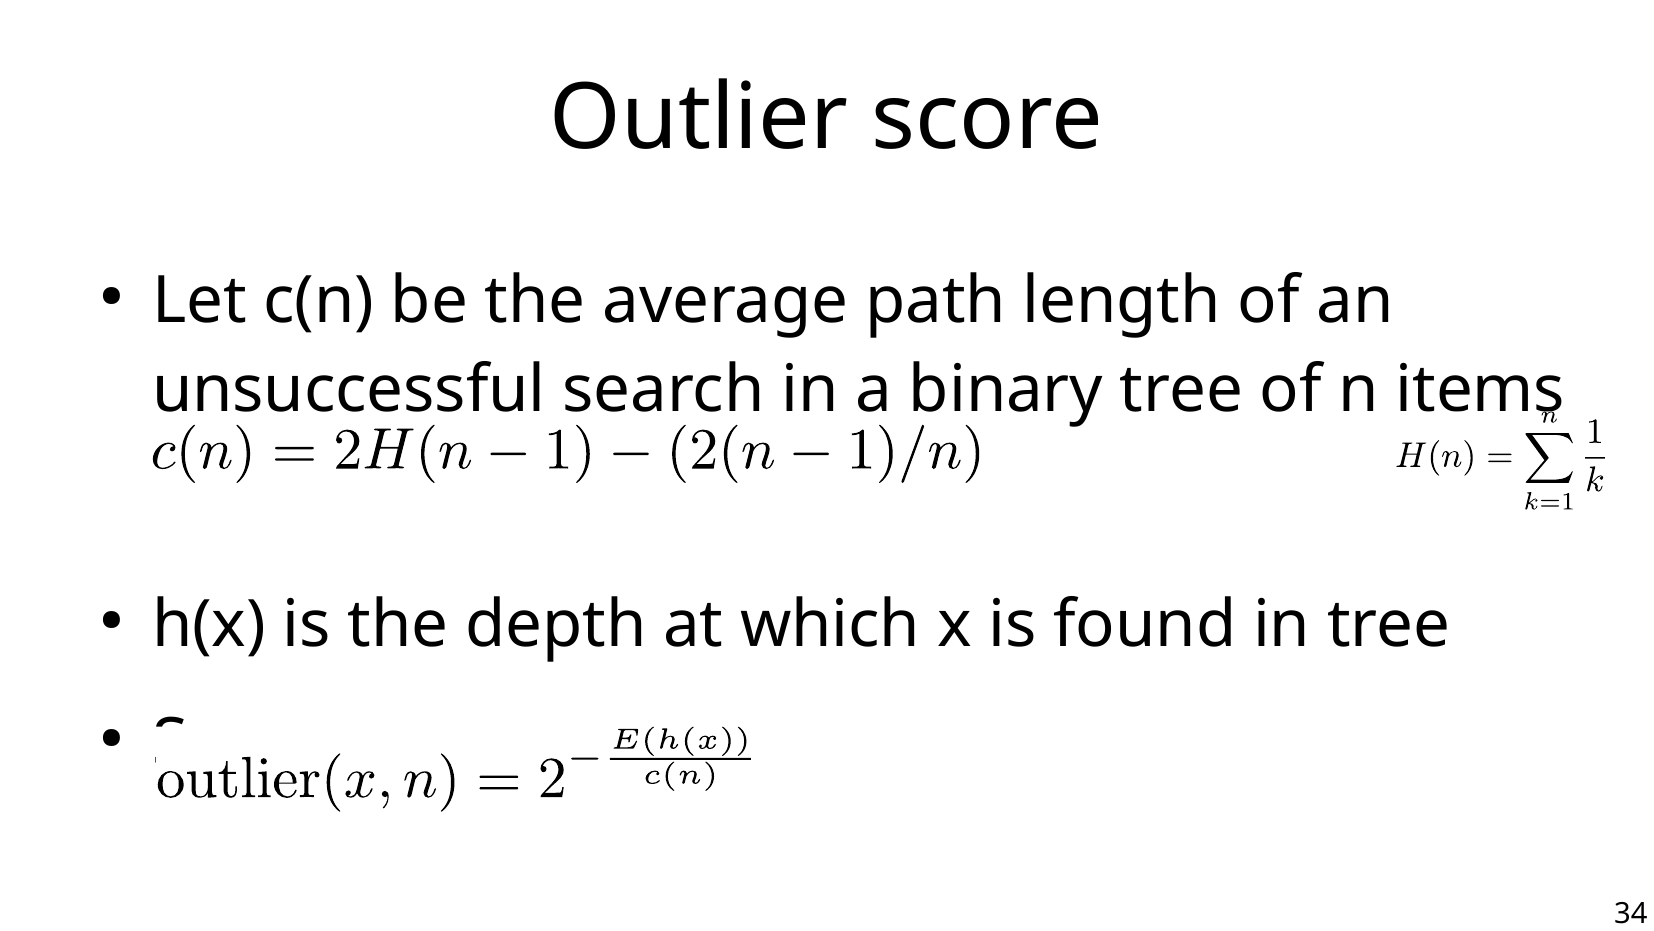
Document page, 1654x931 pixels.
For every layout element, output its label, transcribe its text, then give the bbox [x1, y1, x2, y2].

title Outlier score [82, 1, 1571, 226]
text_box [156, 726, 751, 812]
text_box [1395, 411, 1605, 510]
list Let c(n) be the average path length of an unsuccessful search in a binary tree of n items h(x) is the depth at which x is found in tree Score: [82, 253, 1571, 793]
text_box [150, 424, 986, 483]
